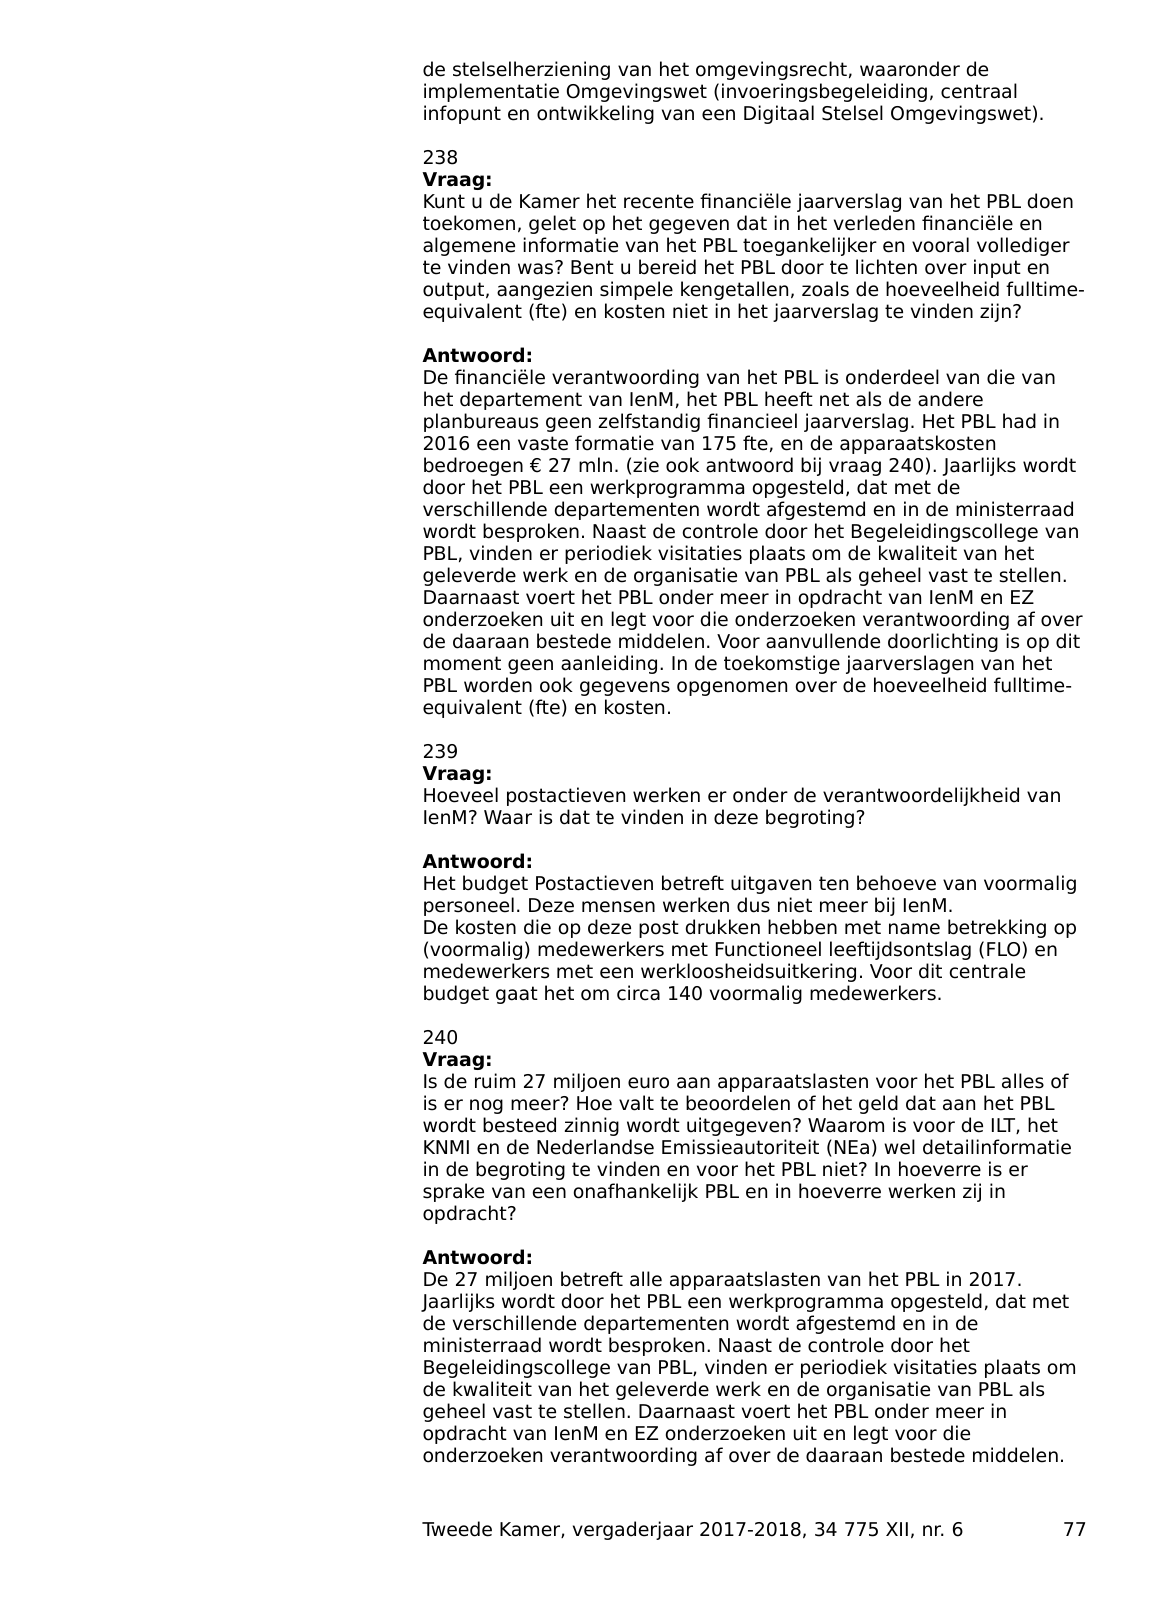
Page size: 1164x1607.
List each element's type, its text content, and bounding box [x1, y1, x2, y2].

text Het budget Postactieven betreft uitgaven ten behoeve van voormalig personeel. Deze mensen werken dus niet meer bij IenM. [422, 873, 1087, 917]
text 240 [422, 1027, 1087, 1049]
text Antwoord: [422, 851, 1087, 873]
text Vraag: [422, 763, 1087, 785]
text De 27 miljoen betreft alle apparaatslasten van het PBL in 2017. Jaarlijks wordt door het PBL een werkprogramma opgesteld, dat met de verschillende departementen wordt afgestemd en in de ministerraad wordt besproken. Naast de controle door het Begeleidingscollege van PBL, vinden er periodiek visitaties plaats om de kwaliteit van het geleverde werk en de organisatie van PBL als geheel vast te stellen. Daarnaast voert het PBL onder meer in opdracht van IenM en EZ onderzoeken uit en legt voor die onderzoeken verantwoording af over de daaraan bestede middelen. [422, 1269, 1087, 1467]
text Hoeveel postactieven werken er onder de verantwoordelijkheid van IenM? Waar is dat te vinden in deze begroting? [422, 785, 1087, 829]
text Vraag: [422, 1049, 1087, 1071]
text Antwoord: [422, 345, 1087, 367]
text de stelselherziening van het omgevingsrecht, waaronder de implementatie Omgevingswet (invoeringsbegeleiding, centraal infopunt en ontwikkeling van een Digitaal Stelsel Omgevingswet). [422, 59, 1087, 125]
text 238 [422, 147, 1087, 169]
text 239 [422, 741, 1087, 763]
text Kunt u de Kamer het recente financiële jaarverslag van het PBL doen toekomen, gelet op het gegeven dat in het verleden financiële en algemene informatie van het PBL toegankelijker en vooral vollediger te vinden was? Bent u bereid het PBL door te lichten over input en output, aangezien simpele kengetallen, zoals de hoeveelheid fulltime-equivalent (fte) en kosten niet in het jaarverslag te vinden zijn? [422, 191, 1087, 323]
text De financiële verantwoording van het PBL is onderdeel van die van het departement van IenM, het PBL heeft net als de andere planbureaus geen zelfstandig financieel jaarverslag. Het PBL had in 2016 een vaste formatie van 175 fte, en de apparaatskosten bedroegen € 27 mln. (zie ook antwoord bij vraag 240). Jaarlijks wordt door het PBL een werkprogramma opgesteld, dat met de verschillende departementen wordt afgestemd en in de ministerraad wordt besproken. Naast de controle door het Begeleidingscollege van PBL, vinden er periodiek visitaties plaats om de kwaliteit van het geleverde werk en de organisatie van PBL als geheel vast te stellen. Daarnaast voert het PBL onder meer in opdracht van IenM en EZ onderzoeken uit en legt voor die onderzoeken verantwoording af over de daaraan bestede middelen. Voor aanvullende doorlichting is op dit moment geen aanleiding. In de toekomstige jaarverslagen van het PBL worden ook gegevens opgenomen over de hoeveelheid fulltime-equivalent (fte) en kosten. [422, 367, 1087, 719]
text Antwoord: [422, 1247, 1087, 1269]
text Is de ruim 27 miljoen euro aan apparaatslasten voor het PBL alles of is er nog meer? Hoe valt te beoordelen of het geld dat aan het PBL wordt besteed zinnig wordt uitgegeven? Waarom is voor de ILT, het KNMI en de Nederlandse Emissieautoriteit (NEa) wel detailinformatie in de begroting te vinden en voor het PBL niet? In hoeverre is er sprake van een onafhankelijk PBL en in hoeverre werken zij in opdracht? [422, 1071, 1087, 1225]
text Vraag: [422, 169, 1087, 191]
text De kosten die op deze post drukken hebben met name betrekking op (voormalig) medewerkers met Functioneel leeftijdsontslag (FLO) en medewerkers met een werkloosheidsuitkering. Voor dit centrale budget gaat het om circa 140 voormalig medewerkers. [422, 917, 1087, 1005]
